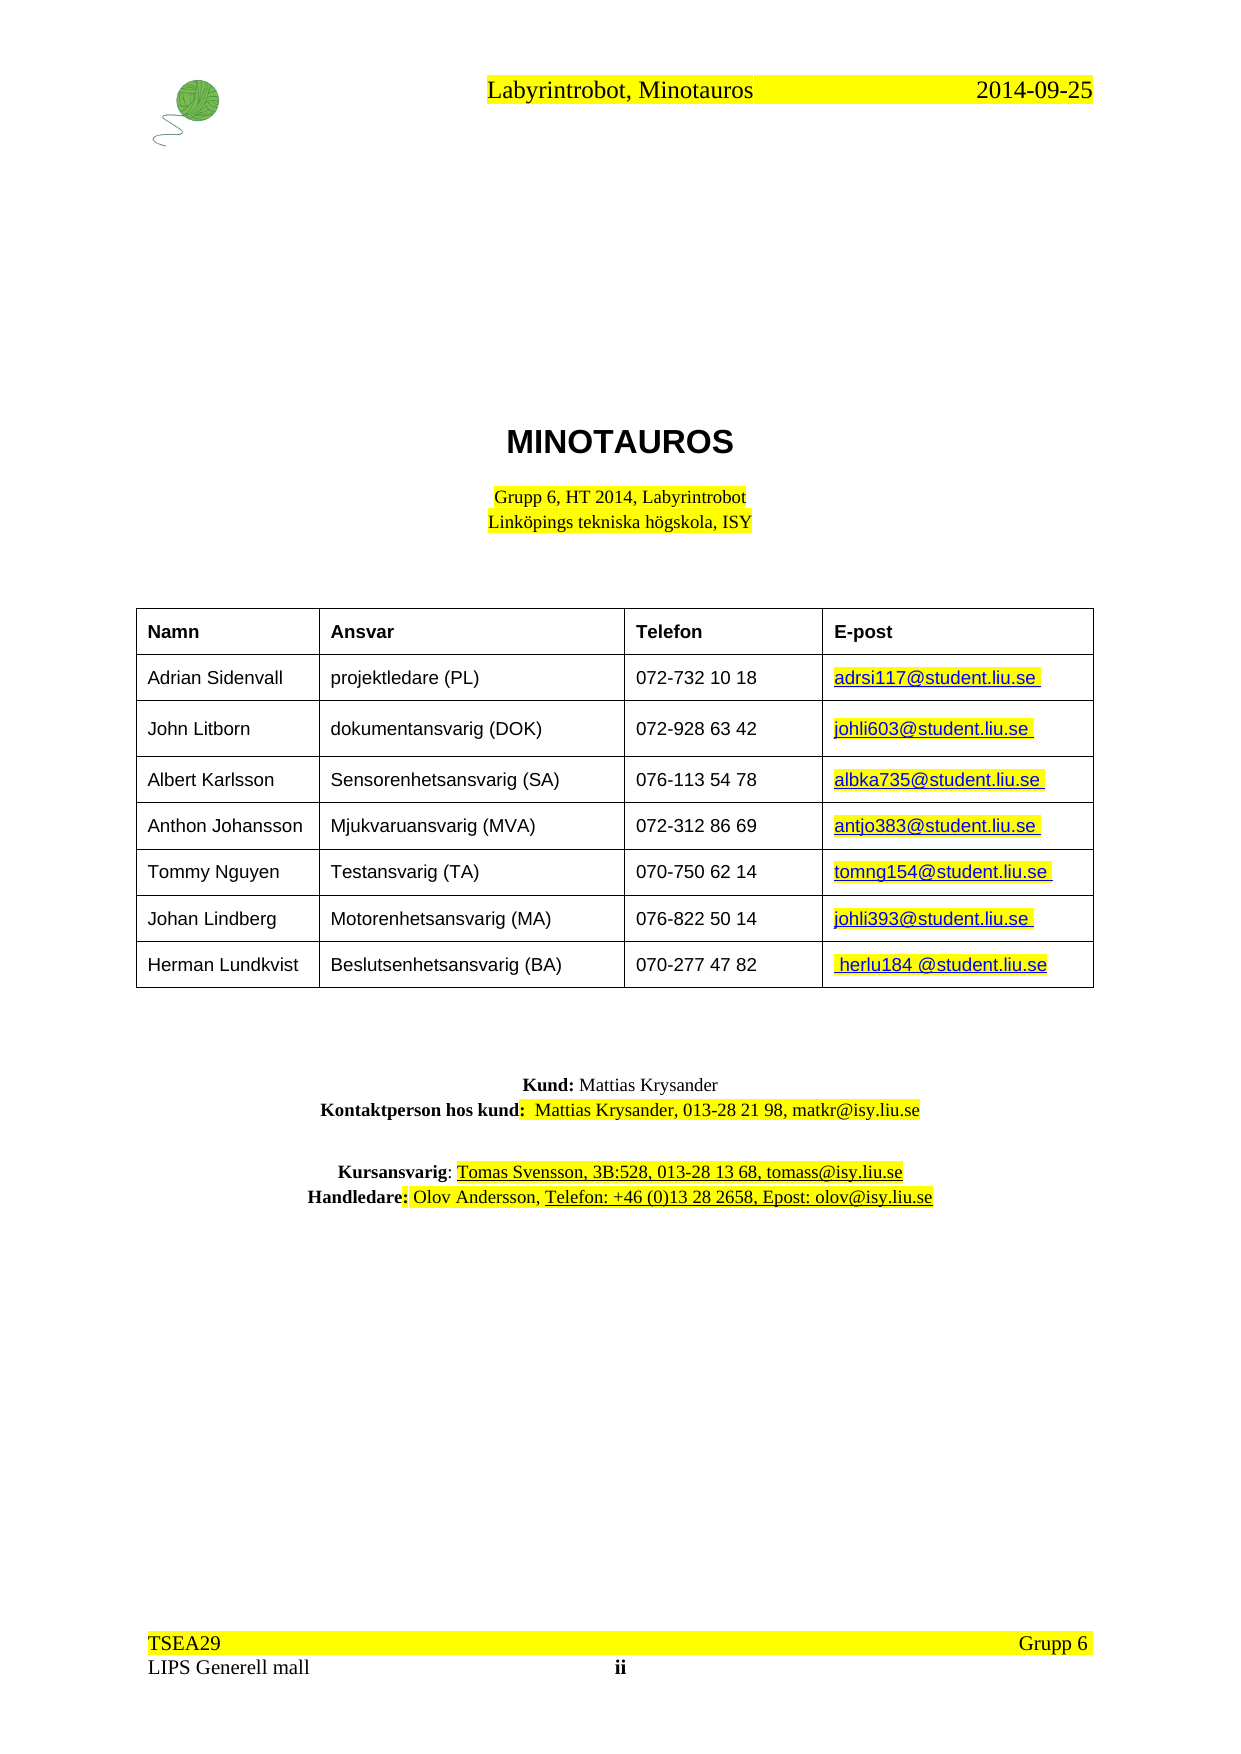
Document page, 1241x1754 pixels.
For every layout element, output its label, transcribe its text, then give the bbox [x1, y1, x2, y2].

table_cell Beslutsenhetsansvarig (BA) [320, 942, 624, 987]
table_cell 076-822 50 14 [625, 896, 822, 941]
table_cell Testansvarig (TA) [320, 850, 624, 894]
table_cell Anthon Johansson [137, 803, 319, 848]
table_cell Sensorenhetsansvarig (SA) [320, 757, 624, 802]
table_header Telefon [625, 609, 822, 654]
table_cell adrsi117@student.liu.se [823, 655, 1093, 700]
text Kursansvarig: Tomas Svensson, 3B:528, 013-28 13 68, tomass@isy.liu.se Handledare: Olov Andersson, Telefon: +46 (0)13 28 2658, Epost: olov@isy.liu.se [148, 1134, 1092, 1209]
table_cell 072-928 63 42 [625, 701, 822, 756]
table_cell projektledare (PL) [320, 655, 624, 700]
table_cell johli393@student.liu.se [823, 896, 1093, 941]
table_cell Motorenhetsansvarig (MA) [320, 896, 624, 941]
table_cell 072-732 10 18 [625, 655, 822, 700]
table_cell John Litborn [137, 701, 319, 756]
table_cell Mjukvaruansvarig (MVA) [320, 803, 624, 848]
table_header E-post [823, 609, 1093, 654]
table_cell 070-750 62 14 [625, 850, 822, 894]
table_cell albka735@student.liu.se [823, 757, 1093, 802]
table_cell tomng154@student.liu.se [823, 850, 1093, 894]
table_cell Johan Lindberg [137, 896, 319, 941]
table_header Ansvar [320, 609, 624, 654]
table_cell dokumentansvarig (DOK) [320, 701, 624, 756]
table_cell Albert Karlsson [137, 757, 319, 802]
table_cell herlu184 @student.liu.se [823, 942, 1093, 987]
picture [150, 76, 223, 149]
table_cell antjo383@student.liu.se [823, 803, 1093, 848]
text Grupp 6, HT 2014, Labyrintrobot Linköpings tekniska högskola, ISY [148, 483, 1092, 533]
table_cell Tommy Nguyen [137, 850, 319, 894]
text Minotauros [148, 433, 1092, 458]
table_cell Adrian Sidenvall [137, 655, 319, 700]
table_cell Herman Lundkvist [137, 942, 319, 987]
table_header Namn [137, 609, 319, 654]
table_cell 072-312 86 69 [625, 803, 822, 848]
text Kund: Mattias Krysander Kontaktperson hos kund: Mattias Krysander, 013-28 21 98, matkr@isy.liu.se [148, 1071, 1092, 1121]
table_cell 070-277 47 82 [625, 942, 822, 987]
table_cell johli603@student.liu.se [823, 701, 1093, 756]
table_cell 076-113 54 78 [625, 757, 822, 802]
